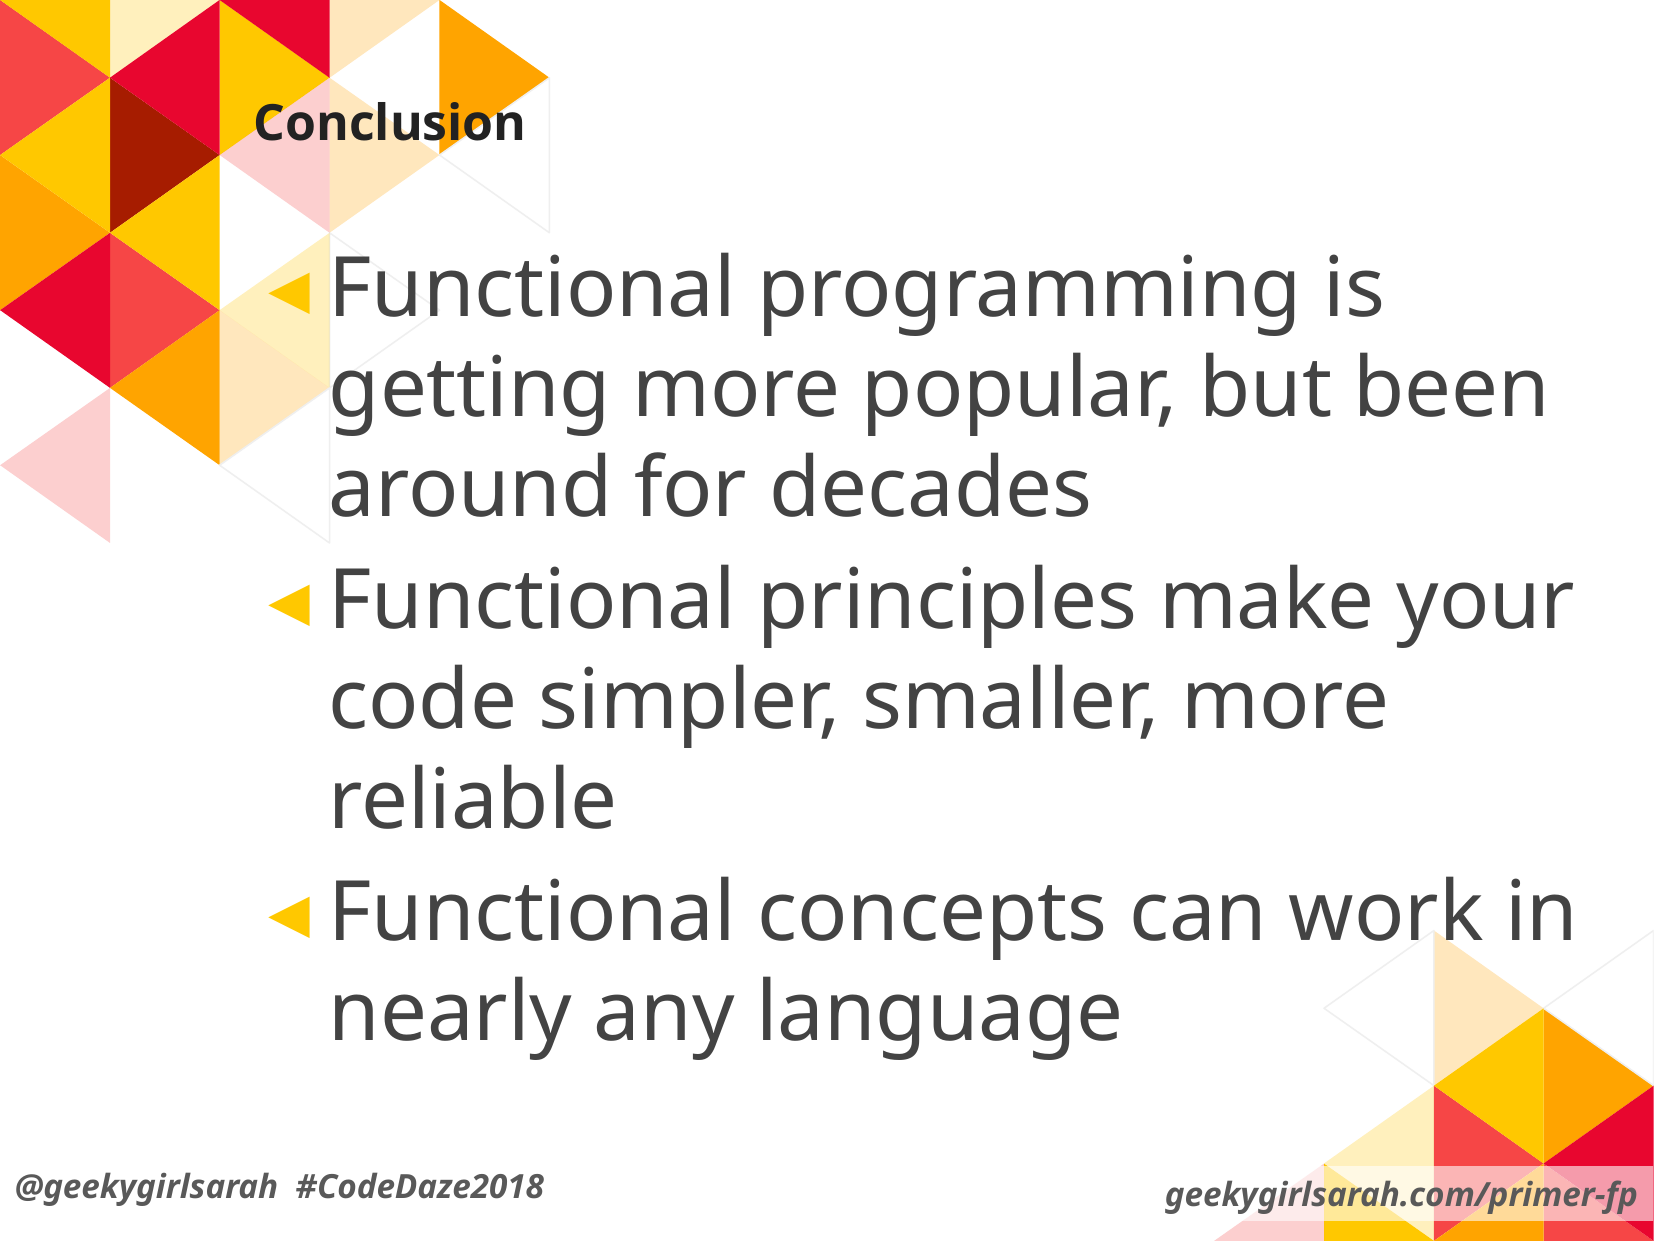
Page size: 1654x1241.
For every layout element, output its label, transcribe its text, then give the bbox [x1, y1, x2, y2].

list Functional programming is getting more popular, but been around for decades Functional principles make your code simpler, smaller, more reliable Functional concepts can work in nearly any language [238, 217, 1606, 918]
title Conclusion [238, 82, 1407, 166]
